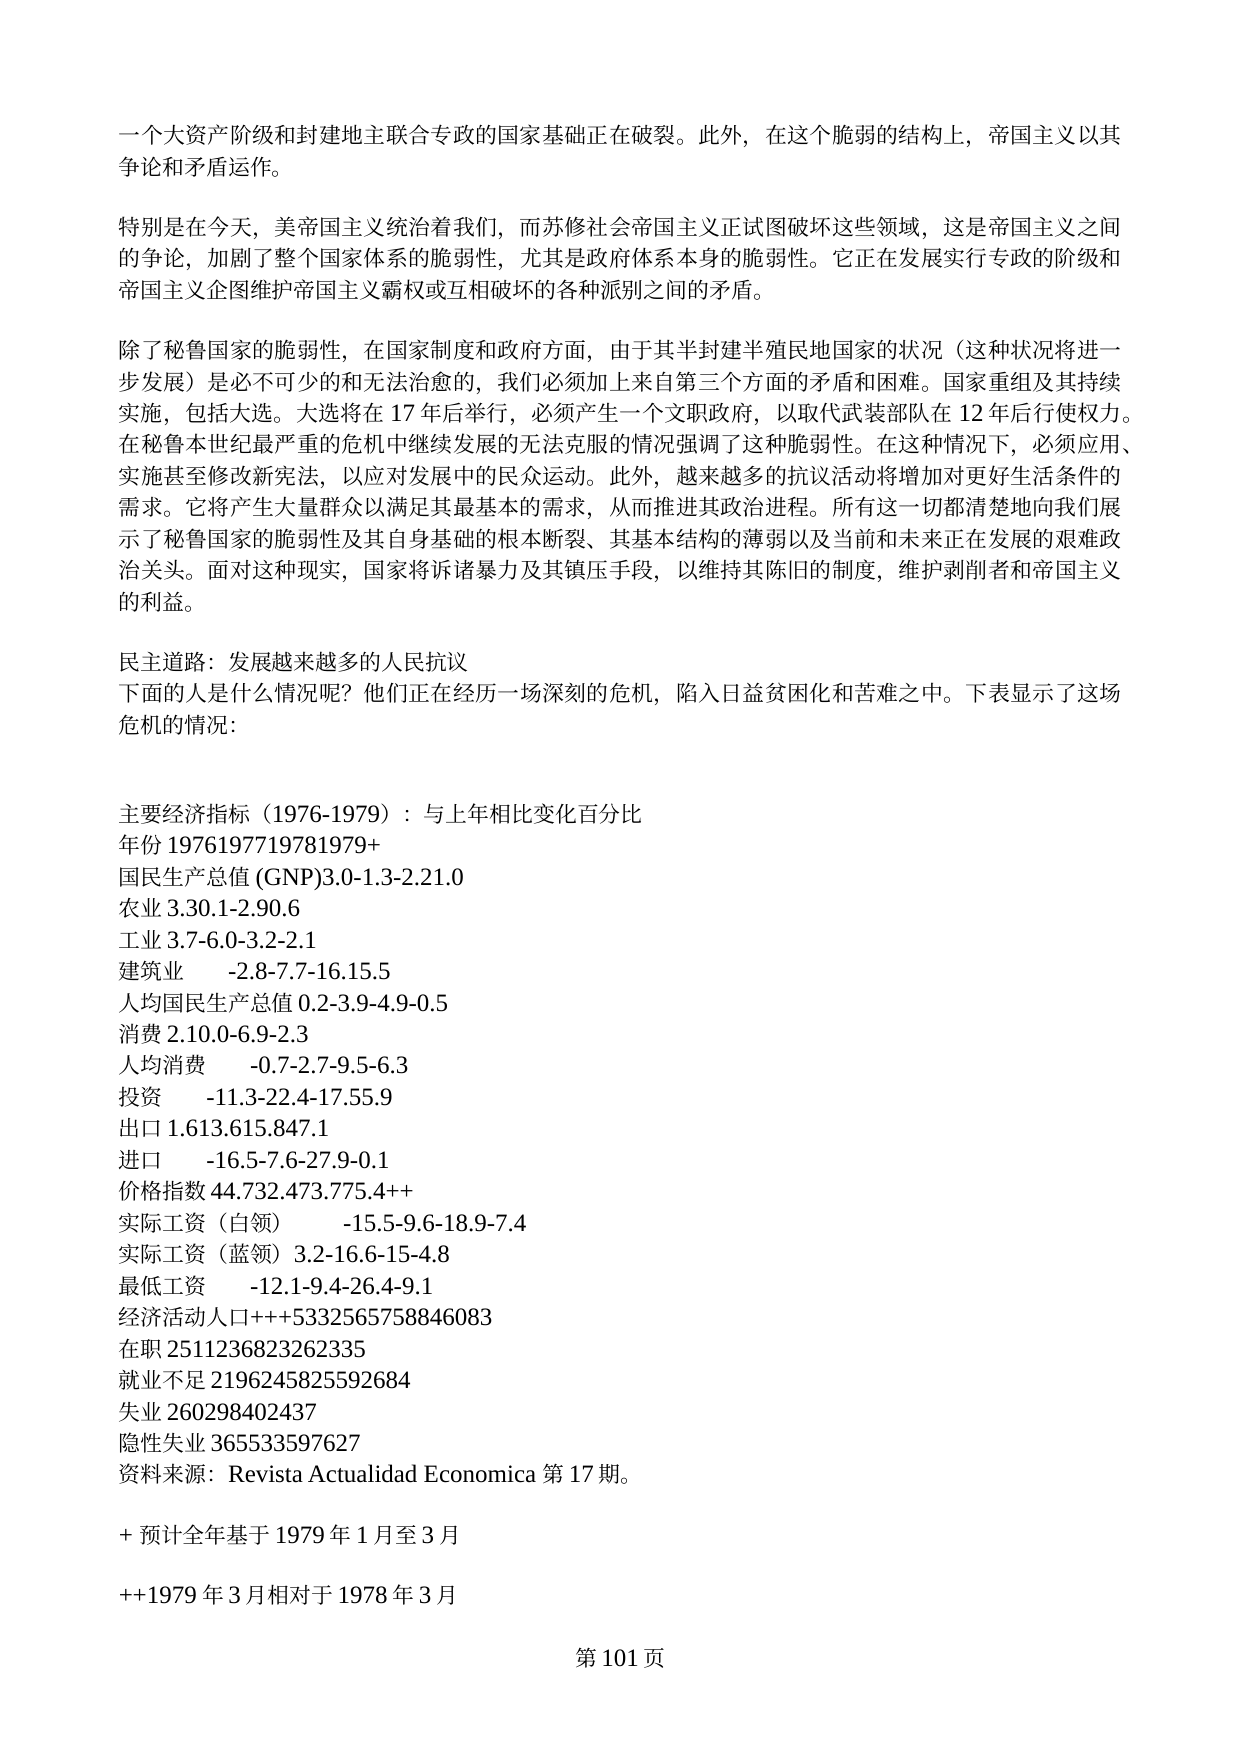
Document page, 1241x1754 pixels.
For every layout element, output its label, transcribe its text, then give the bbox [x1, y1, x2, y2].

text 工业3.7-6.0-3.2-2.1 [118, 923, 1122, 954]
text 年份1976197719781979+ [118, 828, 1122, 860]
text 主要经济指标（1976-1979）：与上年相比变化百分比 [118, 797, 1122, 828]
text 就业不足2196245825592684 [118, 1363, 1122, 1395]
text 进口 -16.5-7.6-27.9-0.1 [118, 1143, 1122, 1174]
text 人均国民生产总值0.2-3.9-4.9-0.5 [118, 986, 1122, 1017]
text 在职2511236823262335 [118, 1332, 1122, 1363]
text 特别是在今天，美帝国主义统治着我们，而苏修社会帝国主义正试图破坏这些领域，这是帝国主义之间的争论，加剧了整个国家体系的脆弱性，尤其是政府体系本身的脆弱性。它正在发展实行专政的阶级和帝国主义企图维护帝国主义霸权或互相破坏的各种派别之间的矛盾。 [118, 210, 1122, 304]
text 国民生产总值 (GNP)3.0-1.3-2.21.0 [118, 860, 1122, 891]
text 资料来源：Revista Actualidad Economica 第17期。 [118, 1458, 1122, 1489]
text 农业3.30.1-2.90.6 [118, 891, 1122, 923]
text 价格指数44.732.473.775.4++ [118, 1174, 1122, 1206]
text 实际工资（白领） -15.5-9.6-18.9-7.4 [118, 1206, 1122, 1237]
text 一个大资产阶级和封建地主联合专政的国家基础正在破裂。此外，在这个脆弱的结构上，帝国主义以其争论和矛盾运作。 [118, 118, 1122, 181]
text 人均消费 -0.7-2.7-9.5-6.3 [118, 1049, 1122, 1080]
text 投资 -11.3-22.4-17.55.9 [118, 1080, 1122, 1112]
text 除了秘鲁国家的脆弱性，在国家制度和政府方面，由于其半封建半殖民地国家的状况（这种状况将进一步发展）是必不可少的和无法治愈的，我们必须加上来自第三个方面的矛盾和困难。国家重组及其持续实施，包括大选。大选将在17年后举行，必须产生一个文职政府，以取代武装部队在12年后行使权力。在秘鲁本世纪最严重的危机中继续发展的无法克服的情况强调了这种脆弱性。在这种情况下，必须应用、实施甚至修改新宪法，以应对发展中的民众运动。此外，越来越多的抗议活动将增加对更好生活条件的需求。它将产生大量群众以满足其最基本的需求，从而推进其政治进程。所有这一切都清楚地向我们展示了秘鲁国家的脆弱性及其自身基础的根本断裂、其基本结构的薄弱以及当前和未来正在发展的艰难政治关头。面对这种现实，国家将诉诸暴力及其镇压手段，以维持其陈旧的制度，维护剥削者和帝国主义的利益。 [118, 333, 1122, 616]
text 建筑业 -2.8-7.7-16.15.5 [118, 954, 1122, 986]
text 实际工资（蓝领）3.2-16.6-15-4.8 [118, 1237, 1122, 1269]
text 民主道路：发展越来越多的人民抗议 [118, 645, 1122, 677]
text 隐性失业365533597627 [118, 1426, 1122, 1458]
text + 预计全年基于1979年1月至3月 [118, 1518, 1122, 1549]
text ++1979年3月相对于1978年3月 [118, 1578, 1122, 1609]
text 消费2.10.0-6.9-2.3 [118, 1017, 1122, 1049]
text 最低工资 -12.1-9.4-26.4-9.1 [118, 1269, 1122, 1300]
text 失业260298402437 [118, 1395, 1122, 1426]
text 出口1.613.615.847.1 [118, 1112, 1122, 1143]
text 经济活动人口+++5332565758846083 [118, 1300, 1122, 1332]
text 下面的人是什么情况呢？他们正在经历一场深刻的危机，陷入日益贫困化和苦难之中。下表显示了这场危机的情况： [118, 677, 1122, 739]
